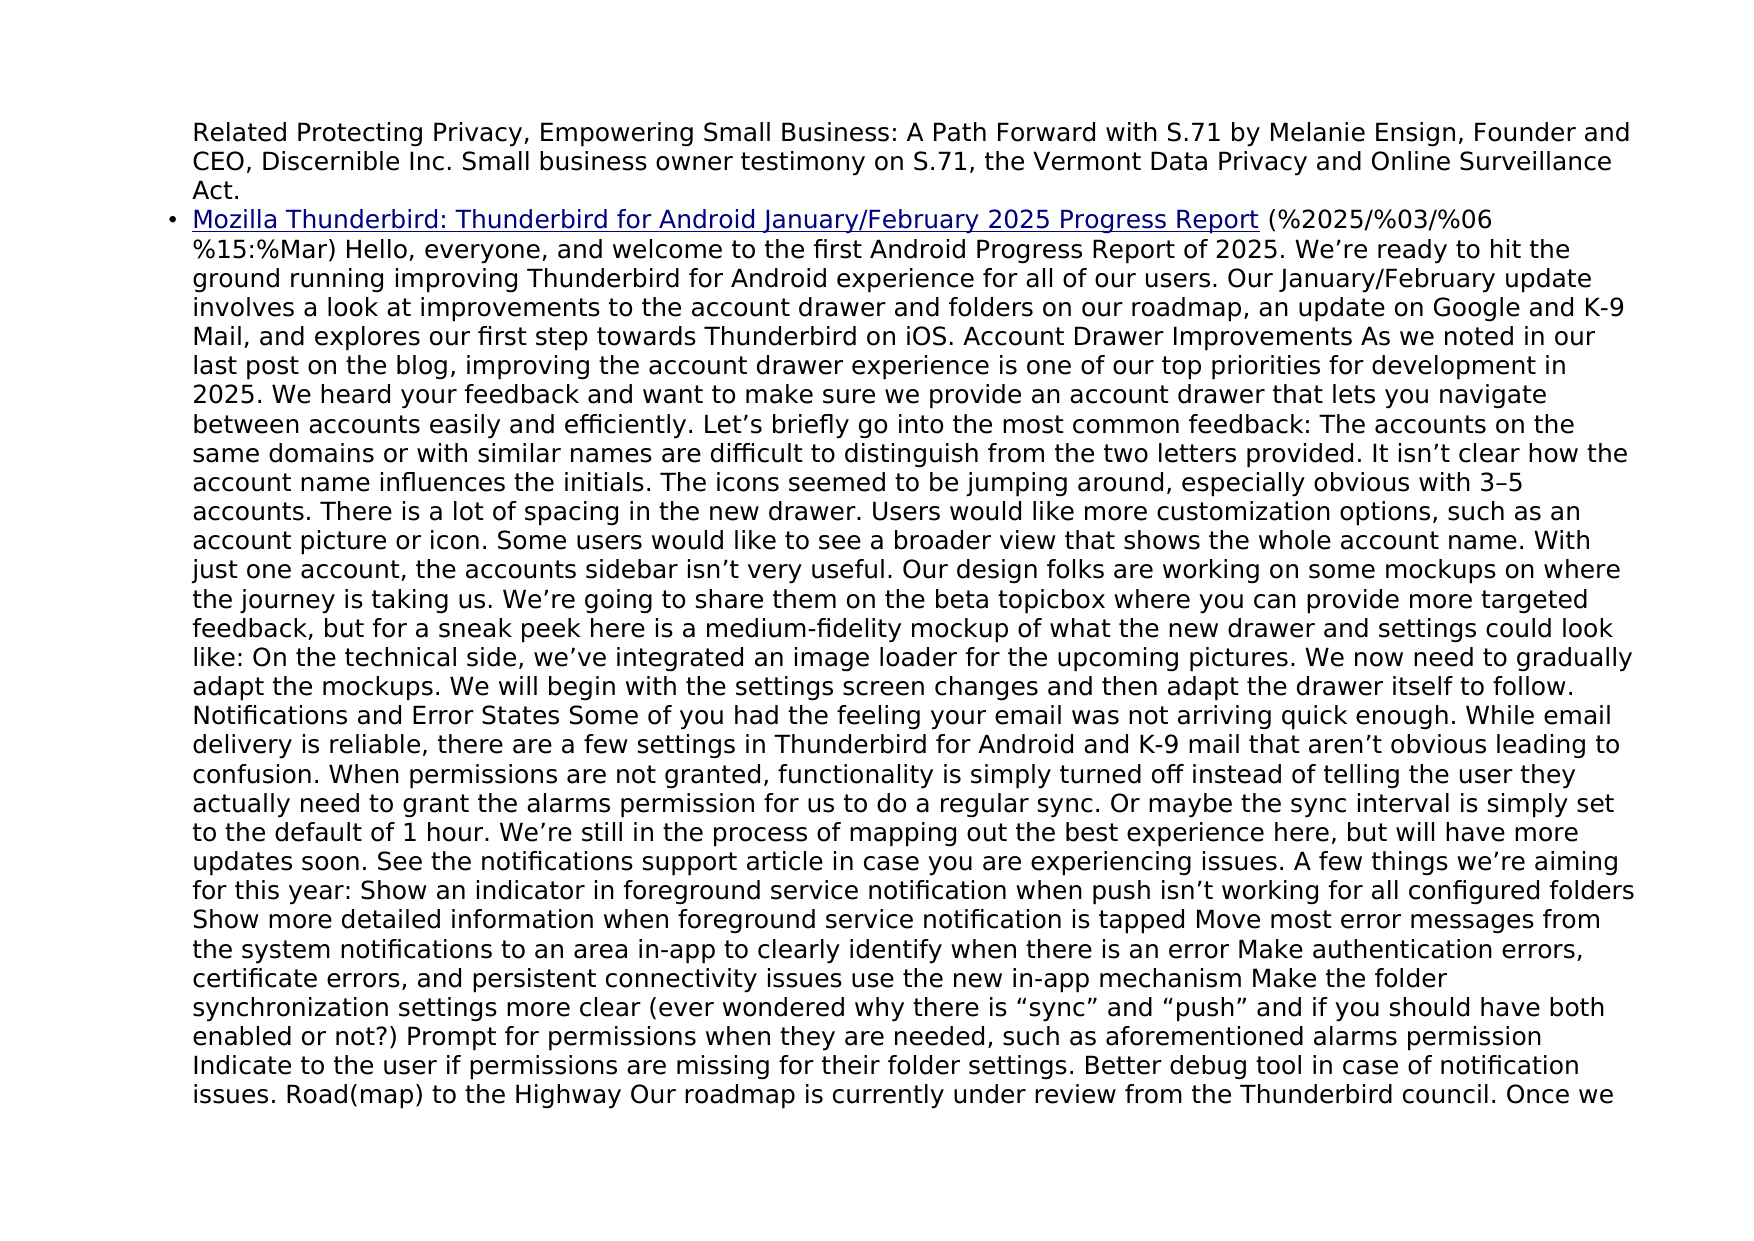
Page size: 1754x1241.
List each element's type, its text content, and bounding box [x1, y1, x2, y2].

list Related Protecting Privacy, Empowering Small Business: A Path Forward with S.71 by Melanie Ensign, Founder and CEO, Discernible Inc. Small business owner testimony on S.71, the Vermont Data Privacy and Online Surveillance Act. [177, 118, 1636, 206]
list Mozilla Thunderbird: Thunderbird for Android January/February 2025 Progress Report (%2025/%03/%06 %15:%Mar) Hello, everyone, and welcome to the first Android Progress Report of 2025. We’re ready to hit the ground running improving Thunderbird for Android experience for all of our users. Our January/February update involves a look at improvements to the account drawer and folders on our roadmap, an update on Google and K-9 Mail, and explores our first step towards Thunderbird on iOS. Account Drawer Improvements As we noted in our last post on the blog, improving the account drawer experience is one of our top priorities for development in 2025. We heard your feedback and want to make sure we provide an account drawer that lets you navigate between accounts easily and efficiently. Let’s briefly go into the most common feedback: The accounts on the same domains or with similar names are difficult to distinguish from the two letters provided. It isn’t clear how the account name influences the initials. The icons seemed to be jumping around, especially obvious with 3–5 accounts. There is a lot of spacing in the new drawer. Users would like more customization options, such as an account picture or icon. Some users would like to see a broader view that shows the whole account name. With just one account, the accounts sidebar isn’t very useful. Our design folks are working on some mockups on where the journey is taking us. We’re going to share them on the beta topicbox where you can provide more targeted feedback, but for a sneak peek here is a medium-fidelity mockup of what the new drawer and settings could look like: On the technical side, we’ve integrated an image loader for the upcoming pictures. We now need to gradually adapt the mockups. We will begin with the settings screen changes and then adapt the drawer itself to follow. Notifications and Error States Some of you had the feeling your email was not arriving quick enough. While email delivery is reliable, there are a few settings in Thunderbird for Android and K-9 mail that aren’t obvious leading to confusion. When permissions are not granted, functionality is simply turned off instead of telling the user they actually need to grant the alarms permission for us to do a regular sync. Or maybe the sync interval is simply set to the default of 1 hour. We’re still in the process of mapping out the best experience here, but will have more updates soon. See the notifications support article in case you are experiencing issues. A few things we’re aiming for this year: Show an indicator in foreground service notification when push isn’t working for all configured folders Show more detailed information when foreground service notification is tapped Move most error messages from the system notifications to an area in-app to clearly identify when there is an error Make authentication errors, certificate errors, and persistent connectivity issues use the new in-app mechanism Make the folder synchronization settings more clear (ever wondered why there is “sync” and “push” and if you should have both enabled or not?) Prompt for permissions when they are needed, such as aforementioned alarms permission Indicate to the user if permissions are missing for their folder settings. Better debug tool in case of notification issues. Road(map) to the Highway Our roadmap is currently under review from the Thunderbird council. Once we [177, 206, 1636, 1110]
